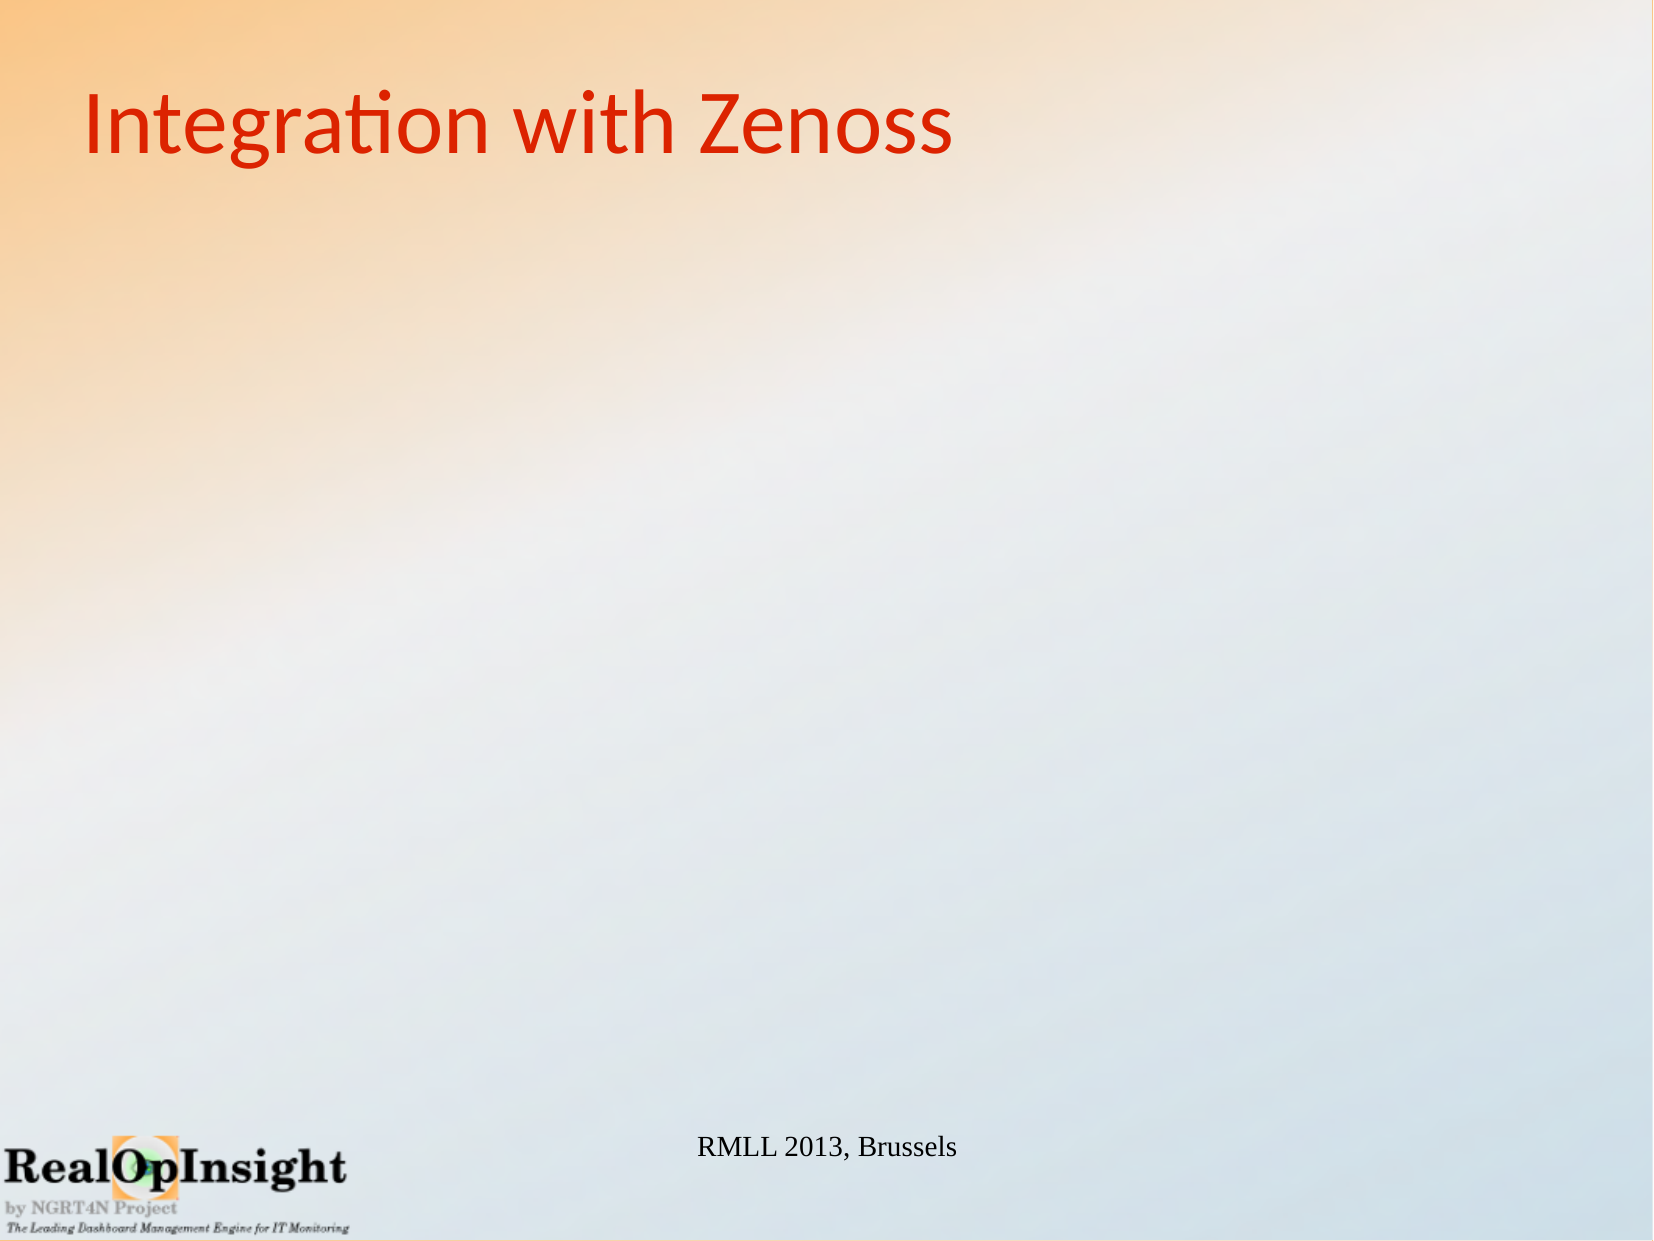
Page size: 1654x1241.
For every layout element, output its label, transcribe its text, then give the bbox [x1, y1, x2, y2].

title Integration with Zenoss [82, 49, 1547, 213]
picture [0, 0, 1654, 1241]
